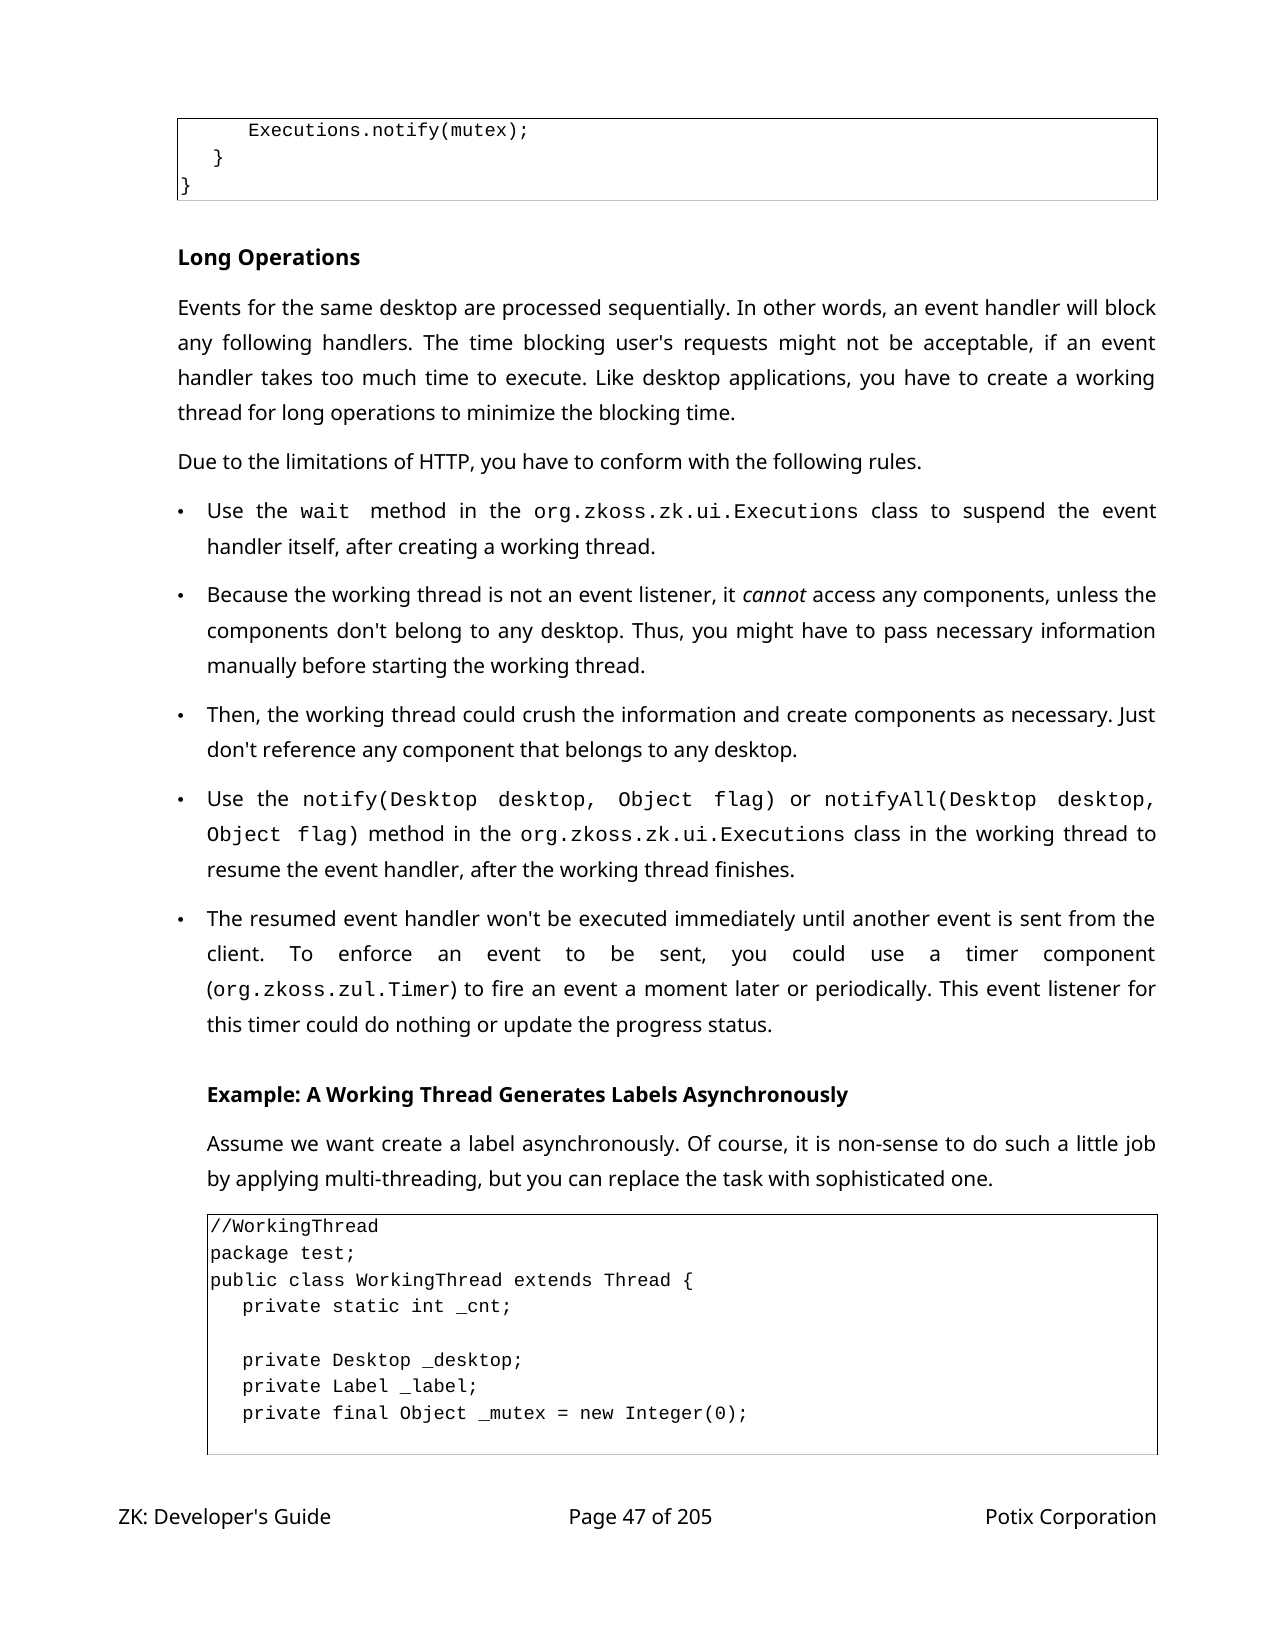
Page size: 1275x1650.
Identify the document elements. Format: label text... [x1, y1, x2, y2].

list Then, the working thread could crush the information and create components as necessary. Just don't reference any component that belongs to any desktop. [177, 700, 1157, 763]
text Due to the limitations of HTTP, you have to conform with the following rules. [177, 447, 1157, 476]
list Use the notify(Desktop desktop, Object flag) or notifyAll(Desktop desktop, Object flag) method in the org.zkoss.zk.ui.Executions class in the working thread to resume the event handler, after the working thread finishes. [177, 784, 1157, 883]
subtitle Example: A Working Thread Generates Labels Asynchronously [207, 1081, 1157, 1109]
list Because the working thread is not an event listener, it cannot access any components, unless the components don't belong to any desktop. Thus, you might have to pass necessary information manually before starting the working thread. [177, 581, 1157, 679]
subtitle Long Operations [177, 242, 1157, 272]
text //WorkingThread [208, 1215, 1157, 1238]
text } [178, 145, 1157, 169]
text Events for the same desktop are processed sequentially. In other words, an event handler will block any following handlers. The time blocking user's requests might not be acceptable, if an event handler takes too much time to execute. Like desktop applications, you have to create a working thread for long operations to minimize the blocking time. [177, 293, 1157, 427]
text Executions.notify(mutex); [178, 119, 1157, 142]
text } [178, 172, 1157, 200]
text package test; [208, 1241, 1157, 1265]
text public class WorkingThread extends Thread { private static int _cnt; private Desktop _desktop; private Label _label; private final Object _mutex = new Integer(0); [208, 1268, 1157, 1454]
list Use the wait method in the org.zkoss.zk.ui.Executions class to suspend the event handler itself, after creating a working thread. [177, 496, 1157, 560]
text Assume we want create a label asynchronously. Of course, it is non-sense to do such a little job by applying multi-threading, but you can replace the task with sophisticated one. [207, 1129, 1157, 1193]
list The resumed event handler won't be executed immediately until another event is sent from the client. To enforce an event to be sent, you could use a timer component (org.zkoss.zul.Timer) to fire an event a moment later or periodically. This event listener for this timer could do nothing or update the progress status. [177, 904, 1157, 1038]
